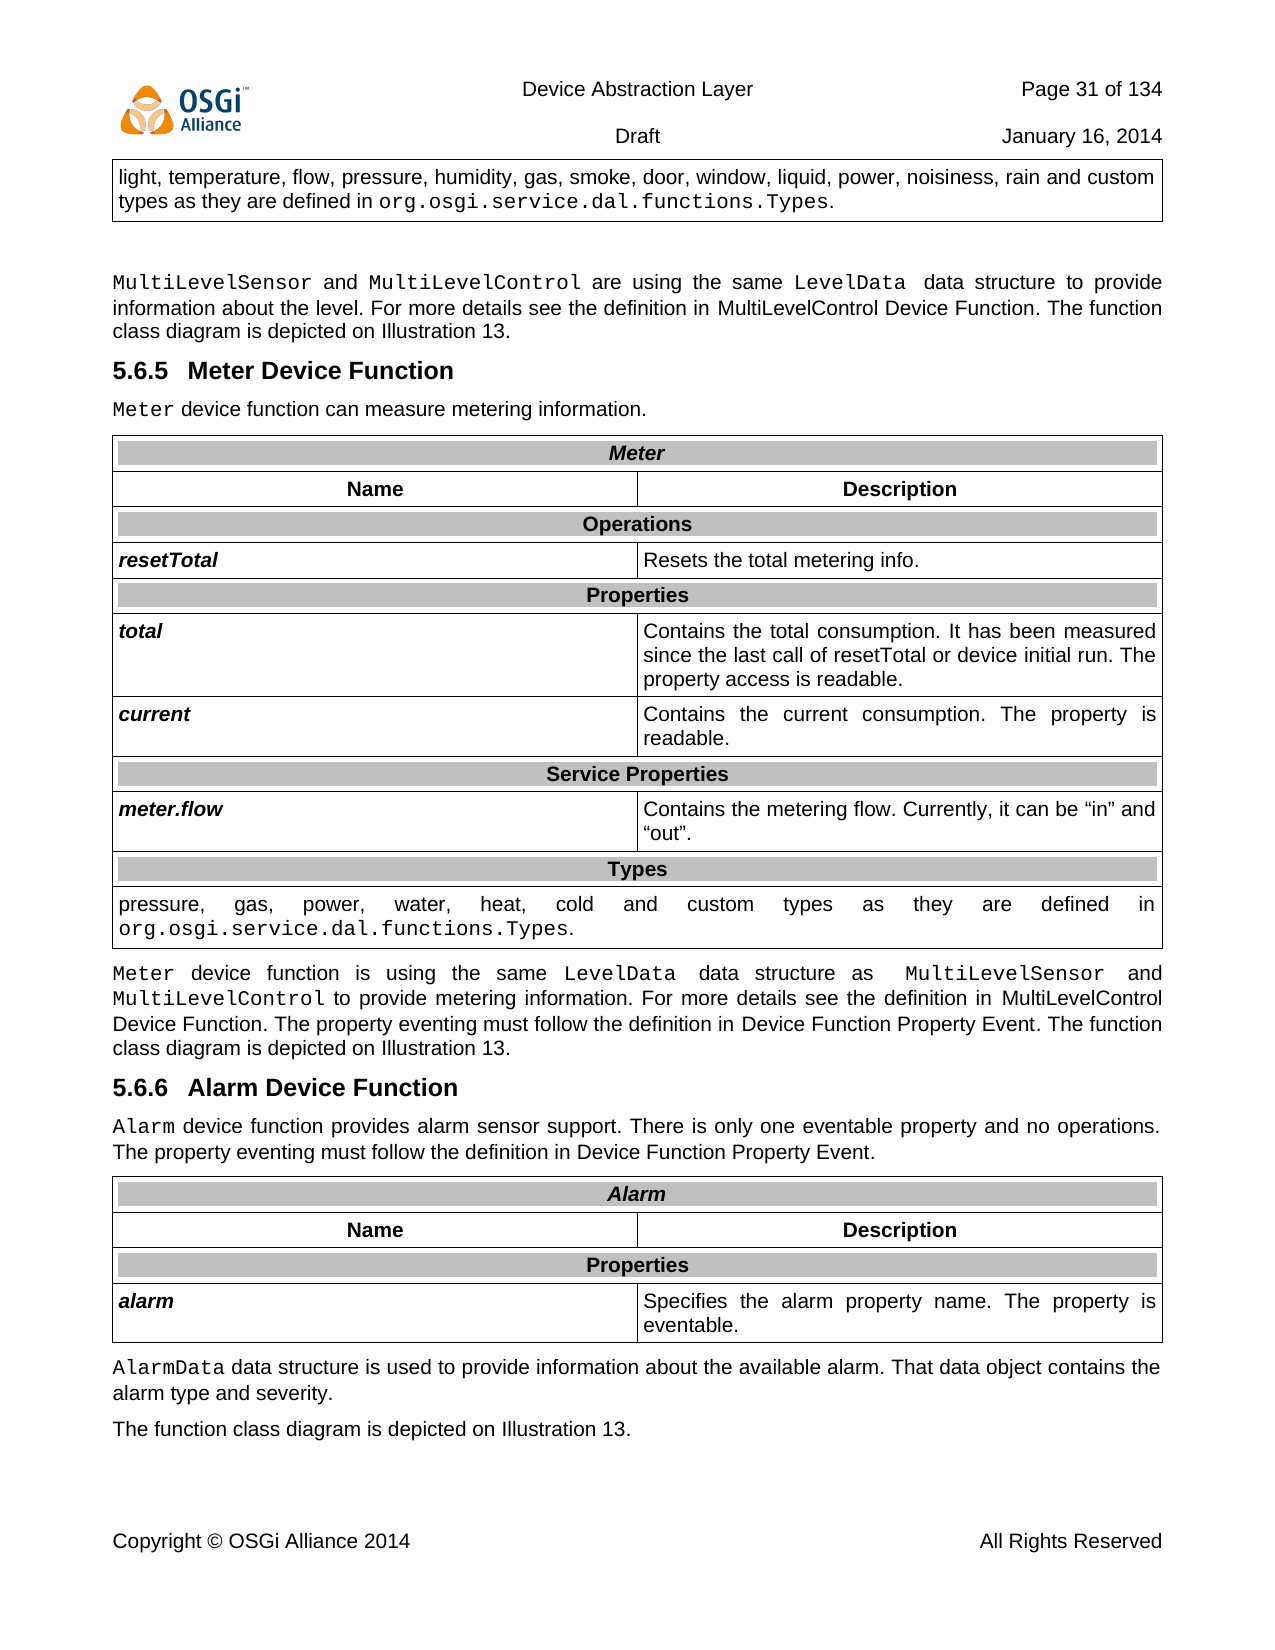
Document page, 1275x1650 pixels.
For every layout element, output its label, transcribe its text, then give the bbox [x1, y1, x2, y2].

table_cell Name [113, 1213, 637, 1247]
table_cell light, temperature, flow, pressure, humidity, gas, smoke, door, window, liquid, power, noisiness, rain and custom types as they are defined in org.osgi.service.dal.functions.Types. [113, 160, 1162, 221]
table_cell Contains the metering flow. Currently, it can be “in” and “out”. [638, 792, 1162, 851]
table_cell Specifies the alarm property name. The property is eventable. [638, 1284, 1162, 1342]
table_header Alarm [113, 1177, 1162, 1212]
table_cell current [113, 697, 637, 756]
text Meter device function is using the same LevelData data structure as MultiLevelSensor and MultiLevelControl to provide metering information. For more details see the definition in MultiLevelControl Device Function. The property eventing must follow the definition in Device Function Property Event. The function class diagram is depicted on Illustration 13. [112, 960, 1162, 1060]
table_cell alarm [113, 1284, 637, 1342]
subtitle Meter Device Function [112, 356, 1162, 384]
table_cell Name [113, 472, 637, 506]
table_cell Resets the total metering info. [638, 543, 1162, 577]
table_cell Properties [113, 579, 1162, 613]
text MultiLevelSensor and MultiLevelControl are using the same LevelData data structure to provide information about the level. For more details see the definition in MultiLevelControl Device Function. The function class diagram is depicted on Illustration 13. [112, 269, 1162, 343]
table_cell Description [638, 1213, 1162, 1247]
table_cell Types [113, 852, 1162, 886]
table_cell Contains the current consumption. The property is readable. [638, 697, 1162, 756]
text The function class diagram is depicted on Illustration 13. [112, 1417, 1162, 1441]
subtitle Alarm Device Function [112, 1072, 1162, 1101]
text AlarmData data structure is used to provide information about the available alarm. That data object contains the alarm type and severity. [112, 1355, 1162, 1404]
table_cell pressure, gas, power, water, heat, cold and custom types as they are defined in org.osgi.service.dal.functions.Types. [113, 887, 1162, 948]
picture [113, 78, 257, 142]
table_cell resetTotal [113, 543, 637, 577]
table_cell total [113, 614, 637, 696]
table_cell Service Properties [113, 757, 1162, 791]
table_cell Contains the total consumption. It has been measured since the last call of resetTotal or device initial run. The property access is readable. [638, 614, 1162, 696]
text Meter device function can measure metering information. [112, 397, 1162, 423]
table_cell Description [638, 472, 1162, 506]
table_cell Operations [113, 507, 1162, 542]
text Alarm device function provides alarm sensor support. There is only one eventable property and no operations. The property eventing must follow the definition in Device Function Property Event. [112, 1114, 1162, 1163]
table_cell meter.flow [113, 792, 637, 851]
table_cell Properties [113, 1248, 1162, 1283]
table_header Meter [113, 436, 1162, 471]
